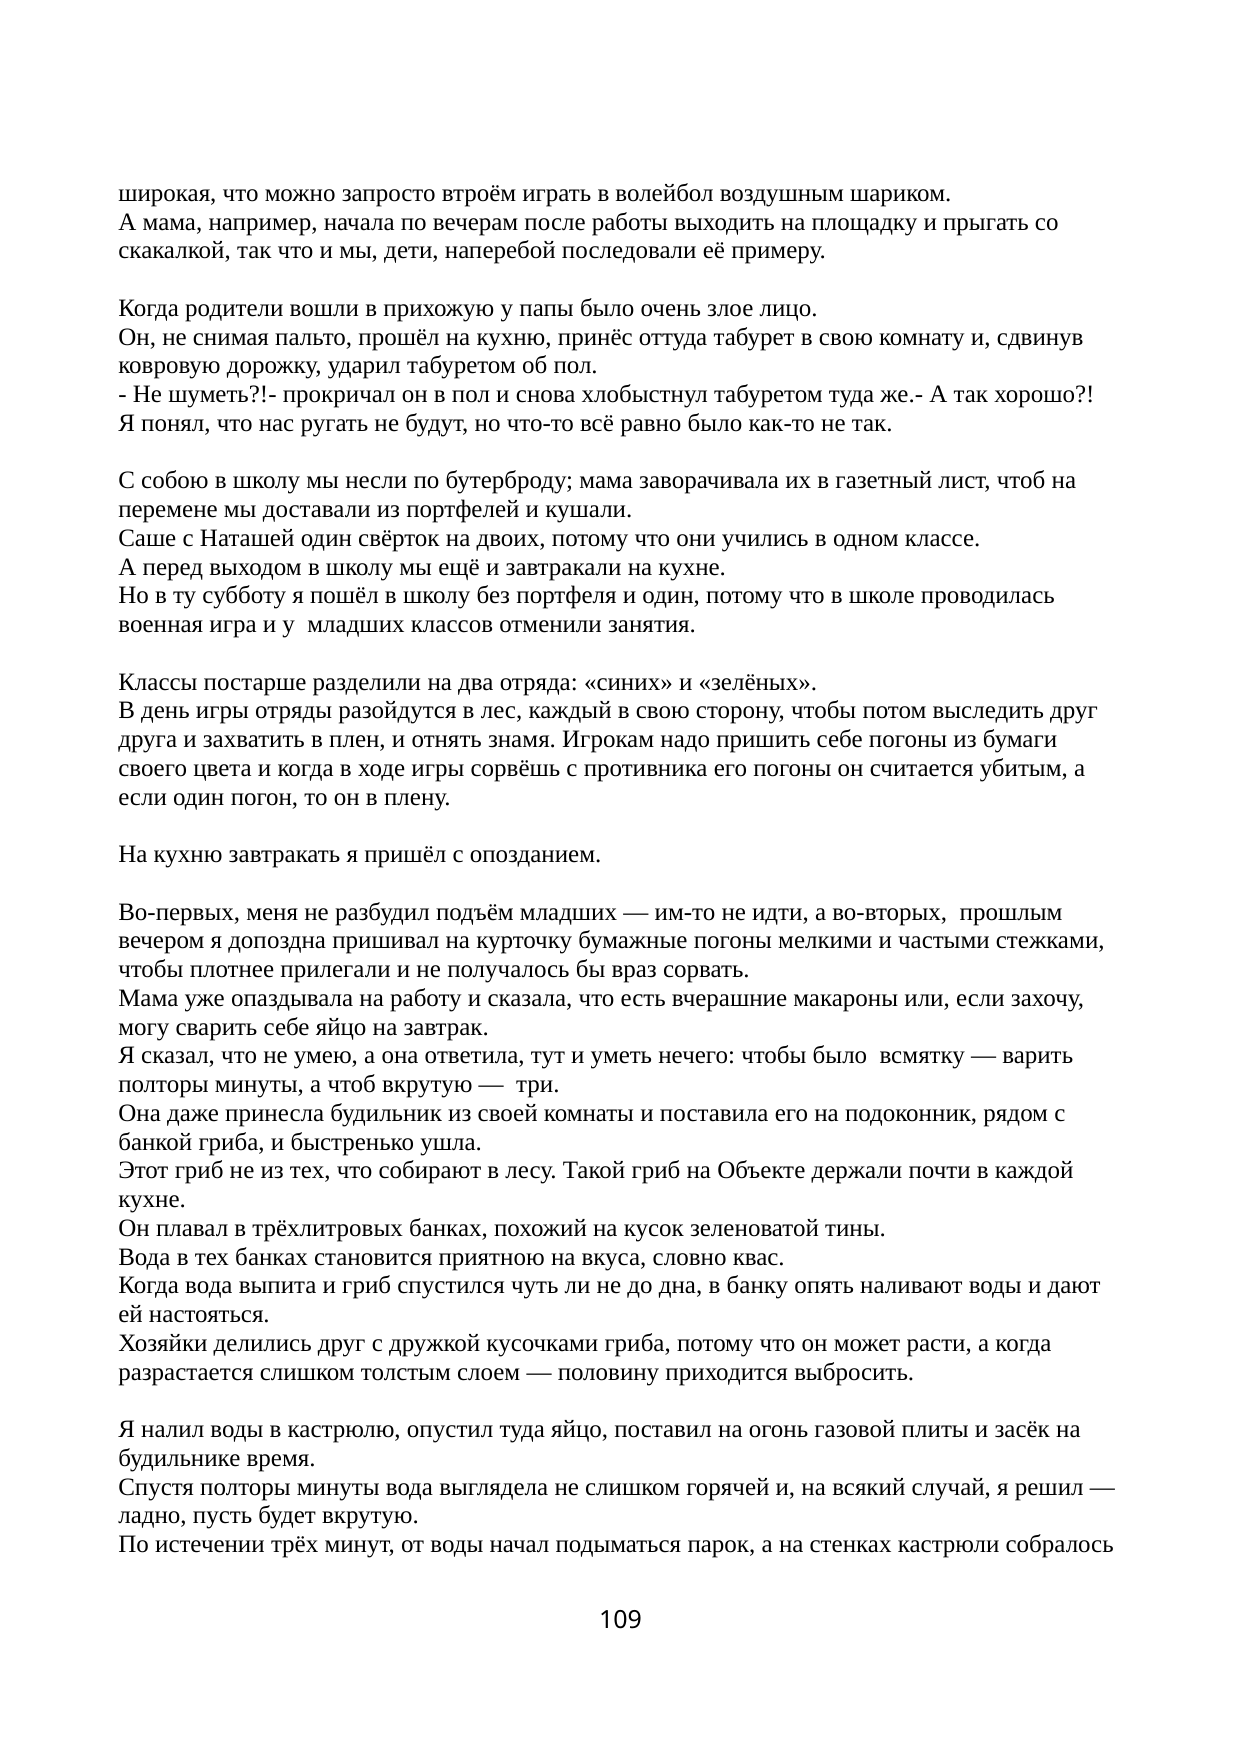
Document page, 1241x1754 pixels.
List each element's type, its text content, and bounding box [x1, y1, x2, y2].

text Саше с Наташей один свёрток на двоих, потому что они учились в одном классе. [118, 523, 1122, 552]
text Когда родители вошли в прихожую у папы было очень злое лицо. [118, 293, 1122, 322]
text А перед выходом в школу мы ещё и завтракали на кухне. [118, 552, 1122, 581]
text С собою в школу мы несли по бутерброду; мама заворачивала их в газетный лист, чтоб на перемене мы доставали из портфелей и кушали. [118, 466, 1122, 523]
text На кухню завтракать я пришёл с опозданием. [118, 839, 1122, 868]
text Этот гриб не из тех, что собирают в лесу. Такой гриб на Объекте держали почти в каждой кухне. [118, 1156, 1122, 1213]
text Во-первых, меня не разбудил подъём младших — им-то не идти, а во-вторых, прошлым вечером я допоздна пришивал на курточку бумажные погоны мелкими и частыми стежками, чтобы плотнее прилегали и не получалось бы враз сорвать. [118, 897, 1122, 983]
text Я сказал, что не умею, а она ответила, тут и уметь нечего: чтобы было всмятку — варить полторы минуты, а чтоб вкрутую — три. [118, 1041, 1122, 1098]
text Но в ту субботу я пошёл в школу без портфеля и один, потому что в школе проводилась военная игра и у младших классов отменили занятия. [118, 581, 1122, 638]
text В день игры отряды разойдутся в лес, каждый в свою сторону, чтобы потом выследить друг друга и захватить в плен, и отнять знамя. Игрокам надо пришить себе погоны из бумаги своего цвета и когда в ходе игры сорвёшь с противника его погоны он считается убитым, а если один погон, то он в плену. [118, 696, 1122, 811]
text Классы постарше разделили на два отряда: «синих» и «зелёных». [118, 667, 1122, 696]
text Когда вода выпита и гриб спустился чуть ли не до дна, в банку опять наливают воды и дают ей настояться. [118, 1271, 1122, 1328]
text Хозяйки делились друг с дружкой кусочками гриба, потому что он может расти, а когда разрастается слишком толстым слоем — половину приходится выбросить. [118, 1328, 1122, 1386]
text Спустя полторы минуты вода выглядела не слишком горячей и, на всякий случай, я решил — ладно, пусть будет вкрутую. [118, 1472, 1122, 1529]
text А мама, например, начала по вечерам после работы выходить на площадку и прыгать со скакалкой, так что и мы, дети, наперебой последовали её примеру. [118, 207, 1122, 264]
text Мама уже опаздывала на работу и сказала, что есть вчерашние макароны или, если захочу, могу сварить себе яйцо на завтрак. [118, 983, 1122, 1041]
text - Не шуметь?!- прокричал он в пол и снова хлобыстнул табуретом туда же.- А так хорошо?! [118, 379, 1122, 408]
text Она даже принесла будильник из своей комнаты и поставила его на подоконник, рядом с банкой гриба, и быстренько ушла. [118, 1098, 1122, 1156]
text Вода в тех банках становится приятною на вкуса, словно квас. [118, 1242, 1122, 1271]
text Я понял, что нас ругать не будут, но что-то всё равно было как-то не так. [118, 408, 1122, 437]
text Он, не снимая пальто, прошёл на кухню, принёс оттуда табурет в свою комнату и, сдвинув ковровую дорожку, ударил табуретом об пол. [118, 322, 1122, 379]
text широкая, что можно запросто втроём играть в волейбол воздушным шариком. [118, 178, 1122, 207]
text По истечении трёх минут, от воды начал подыматься парок, а на стенках кастрюли собралось [118, 1529, 1122, 1558]
text Он плавал в трёхлитровых банках, похожий на кусок зеленоватой тины. [118, 1213, 1122, 1242]
text Я налил воды в кастрюлю, опустил туда яйцо, поставил на огонь газовой плиты и засёк на будильнике время. [118, 1414, 1122, 1472]
